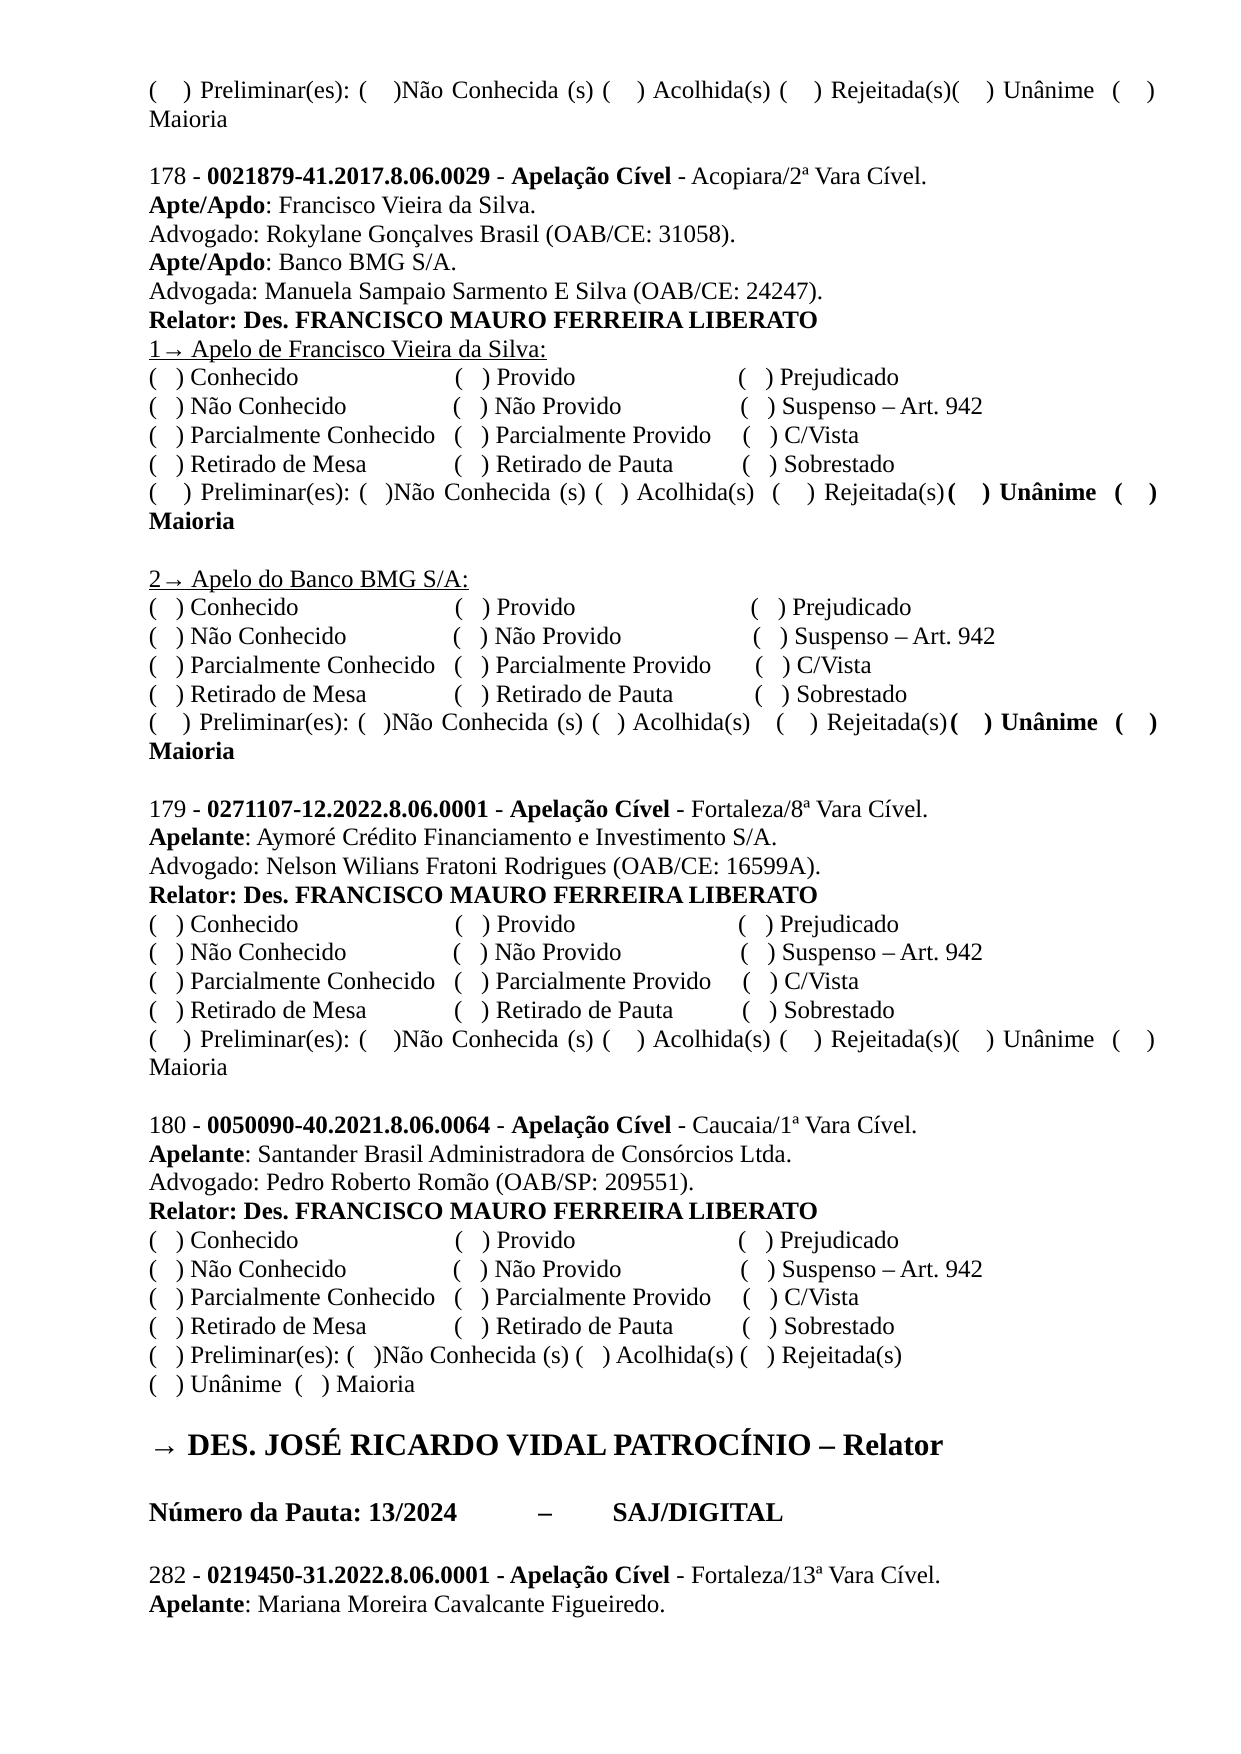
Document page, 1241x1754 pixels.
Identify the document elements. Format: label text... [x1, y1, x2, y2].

text ( ) Parcialmente Conhecido ( ) Parcialmente Provido ( ) C/Vista [148, 420, 1158, 449]
text ( ) Preliminar(es): ( )Não Conhecida (s) ( ) Acolhida(s) ( ) Rejeitada(s)( ) Unânime ( ) Maioria [148, 75, 1158, 132]
text Número da Pauta: 13/2024 – SAJ/DIGITAL [148, 1496, 1141, 1527]
text ( ) Preliminar(es): ( )Não Conhecida (s) ( ) Acolhida(s) ( ) Rejeitada(s)( ) Unânime ( ) Maioria [148, 1024, 1158, 1081]
text ( ) Não Conhecido ( ) Não Provido ( ) Suspenso – Art. 942 [148, 621, 1158, 650]
text ( ) Retirado de Mesa ( ) Retirado de Pauta ( ) Sobrestado [148, 995, 1158, 1024]
text Relator: Des. FRANCISCO MAURO FERREIRA LIBERATO [148, 305, 1141, 334]
text ( ) Conhecido ( ) Provido ( ) Prejudicado [148, 592, 1141, 621]
text Relator: Des. FRANCISCO MAURO FERREIRA LIBERATO [148, 880, 1141, 909]
text ( ) Não Conhecido ( ) Não Provido ( ) Suspenso – Art. 942 [148, 1254, 1158, 1282]
text Advogada: Manuela Sampaio Sarmento E Silva (OAB/CE: 24247). [148, 276, 1141, 305]
text ( ) Parcialmente Conhecido ( ) Parcialmente Provido ( ) C/Vista [148, 966, 1158, 995]
text Advogado: Pedro Roberto Romão (OAB/SP: 209551). [148, 1167, 1141, 1196]
text ( ) Parcialmente Conhecido ( ) Parcialmente Provido ( ) C/Vista [148, 1282, 1158, 1311]
text Apte/Apdo: Francisco Vieira da Silva. [148, 190, 1141, 219]
text ( ) Preliminar(es): ( )Não Conhecida (s) ( ) Acolhida(s) ( ) Rejeitada(s)( ) Unânime ( ) Maioria [148, 707, 1158, 765]
text ( ) Preliminar(es): ( )Não Conhecida (s) ( ) Acolhida(s) ( ) Rejeitada(s) [148, 1340, 1158, 1369]
text Apelante: Mariana Moreira Cavalcante Figueiredo. [148, 1589, 1141, 1618]
text Advogado: Rokylane Gonçalves Brasil (OAB/CE: 31058). [148, 219, 1141, 247]
text Apelante: Santander Brasil Administradora de Consórcios Ltda. [148, 1139, 1141, 1167]
text ( ) Conhecido ( ) Provido ( ) Prejudicado [148, 909, 1141, 937]
text 1→ Apelo de Francisco Vieira da Silva: [148, 334, 1141, 362]
text Apte/Apdo: Banco BMG S/A. [148, 247, 1141, 276]
text 179 - 0271107-12.2022.8.06.0001 - Apelação Cível - Fortaleza/8ª Vara Cível. [148, 794, 1141, 822]
text ( ) Retirado de Mesa ( ) Retirado de Pauta ( ) Sobrestado [148, 679, 1158, 707]
text ( ) Unânime ( ) Maioria [148, 1369, 1158, 1397]
text 178 - 0021879-41.2017.8.06.0029 - Apelação Cível - Acopiara/2ª Vara Cível. [148, 161, 1141, 190]
text ( ) Conhecido ( ) Provido ( ) Prejudicado [148, 362, 1141, 391]
text → DES. JOSÉ RICARDO VIDAL PATROCÍNIO – Relator [148, 1426, 1141, 1462]
text ( ) Não Conhecido ( ) Não Provido ( ) Suspenso – Art. 942 [148, 937, 1158, 966]
text ( ) Conhecido ( ) Provido ( ) Prejudicado [148, 1225, 1141, 1254]
text ( ) Parcialmente Conhecido ( ) Parcialmente Provido ( ) C/Vista [148, 650, 1158, 679]
text ( ) Retirado de Mesa ( ) Retirado de Pauta ( ) Sobrestado [148, 449, 1158, 477]
text ( ) Retirado de Mesa ( ) Retirado de Pauta ( ) Sobrestado [148, 1311, 1158, 1340]
text ( ) Não Conhecido ( ) Não Provido ( ) Suspenso – Art. 942 [148, 391, 1158, 420]
text 2→ Apelo do Banco BMG S/A: [148, 564, 1141, 592]
text Relator: Des. FRANCISCO MAURO FERREIRA LIBERATO [148, 1196, 1141, 1225]
text Apelante: Aymoré Crédito Financiamento e Investimento S/A. [148, 822, 1141, 851]
text Advogado: Nelson Wilians Fratoni Rodrigues (OAB/CE: 16599A). [148, 851, 1141, 880]
text 282 - 0219450-31.2022.8.06.0001 - Apelação Cível - Fortaleza/13ª Vara Cível. [148, 1560, 1141, 1589]
text 180 - 0050090-40.2021.8.06.0064 - Apelação Cível - Caucaia/1ª Vara Cível. [148, 1110, 1141, 1139]
text ( ) Preliminar(es): ( )Não Conhecida (s) ( ) Acolhida(s) ( ) Rejeitada(s)( ) Unânime ( ) Maioria [148, 477, 1158, 535]
